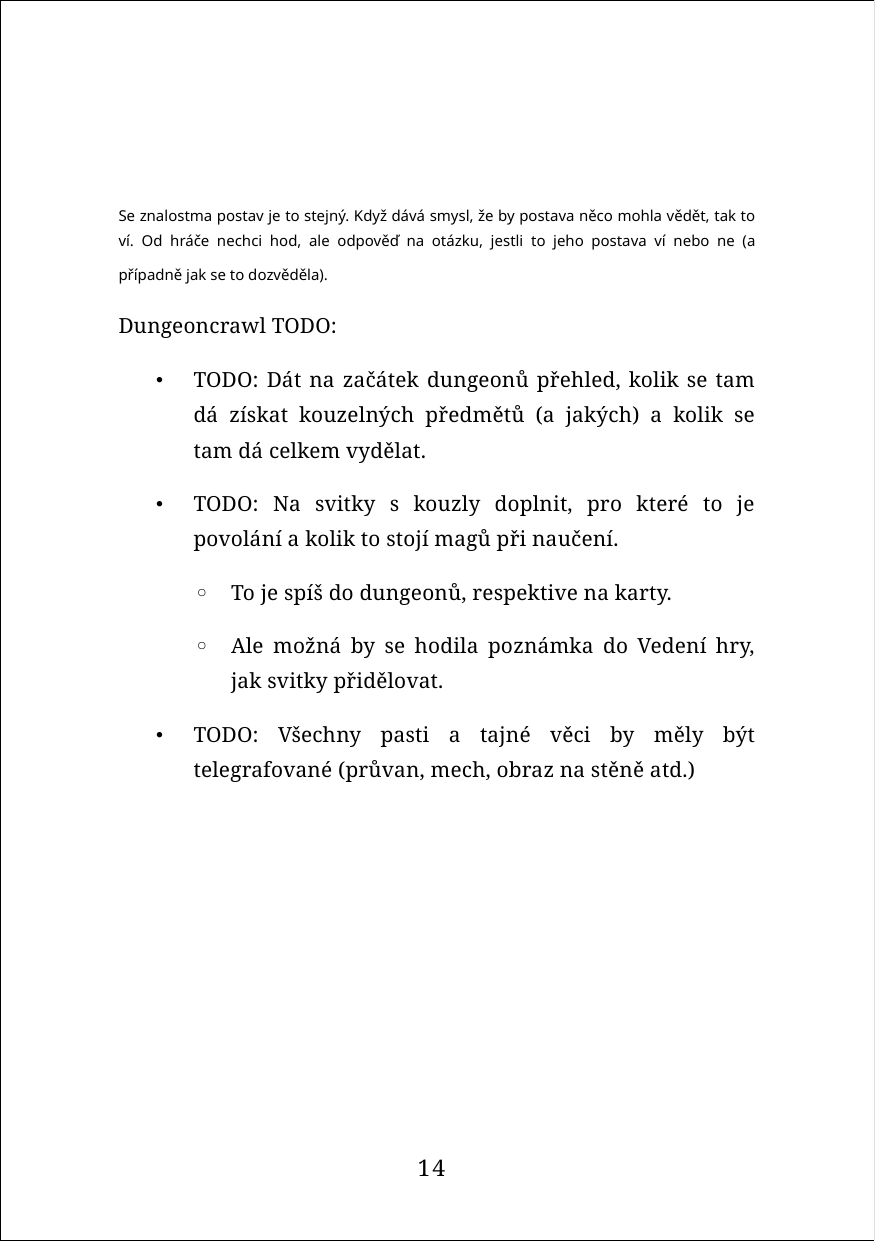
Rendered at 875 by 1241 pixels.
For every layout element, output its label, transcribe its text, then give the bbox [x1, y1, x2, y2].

list Ale možná by se hodila poznámka do Vedení hry, jak svitky přidělovat. [193, 631, 756, 695]
list TODO: Na svitky s kouzly doplnit, pro které to je povolání a kolik to stojí magů při naučení. [156, 489, 756, 553]
text Se znalostma postav je to stejný. Když dává smysl, že by postava něco mohla vědět, tak to ví. Od hráče nechci hod, ale odpověď na otázku, jestli to jeho postava ví nebo ne (a případně jak se to dozvěděla). [118, 172, 756, 287]
list To je spíš do dungeonů, respektive na karty. [193, 578, 756, 606]
list TODO: Dát na začátek dungeonů přehled, kolik se tam dá získat kouzelných předmětů (a jakých) a kolik se tam dá celkem vydělat. [156, 365, 756, 464]
list TODO: Všechny pasti a tajné věci by měly být telegrafované (průvan, mech, obraz na stěně atd.) [156, 720, 756, 784]
text Dungeoncrawl TODO: [118, 312, 756, 340]
